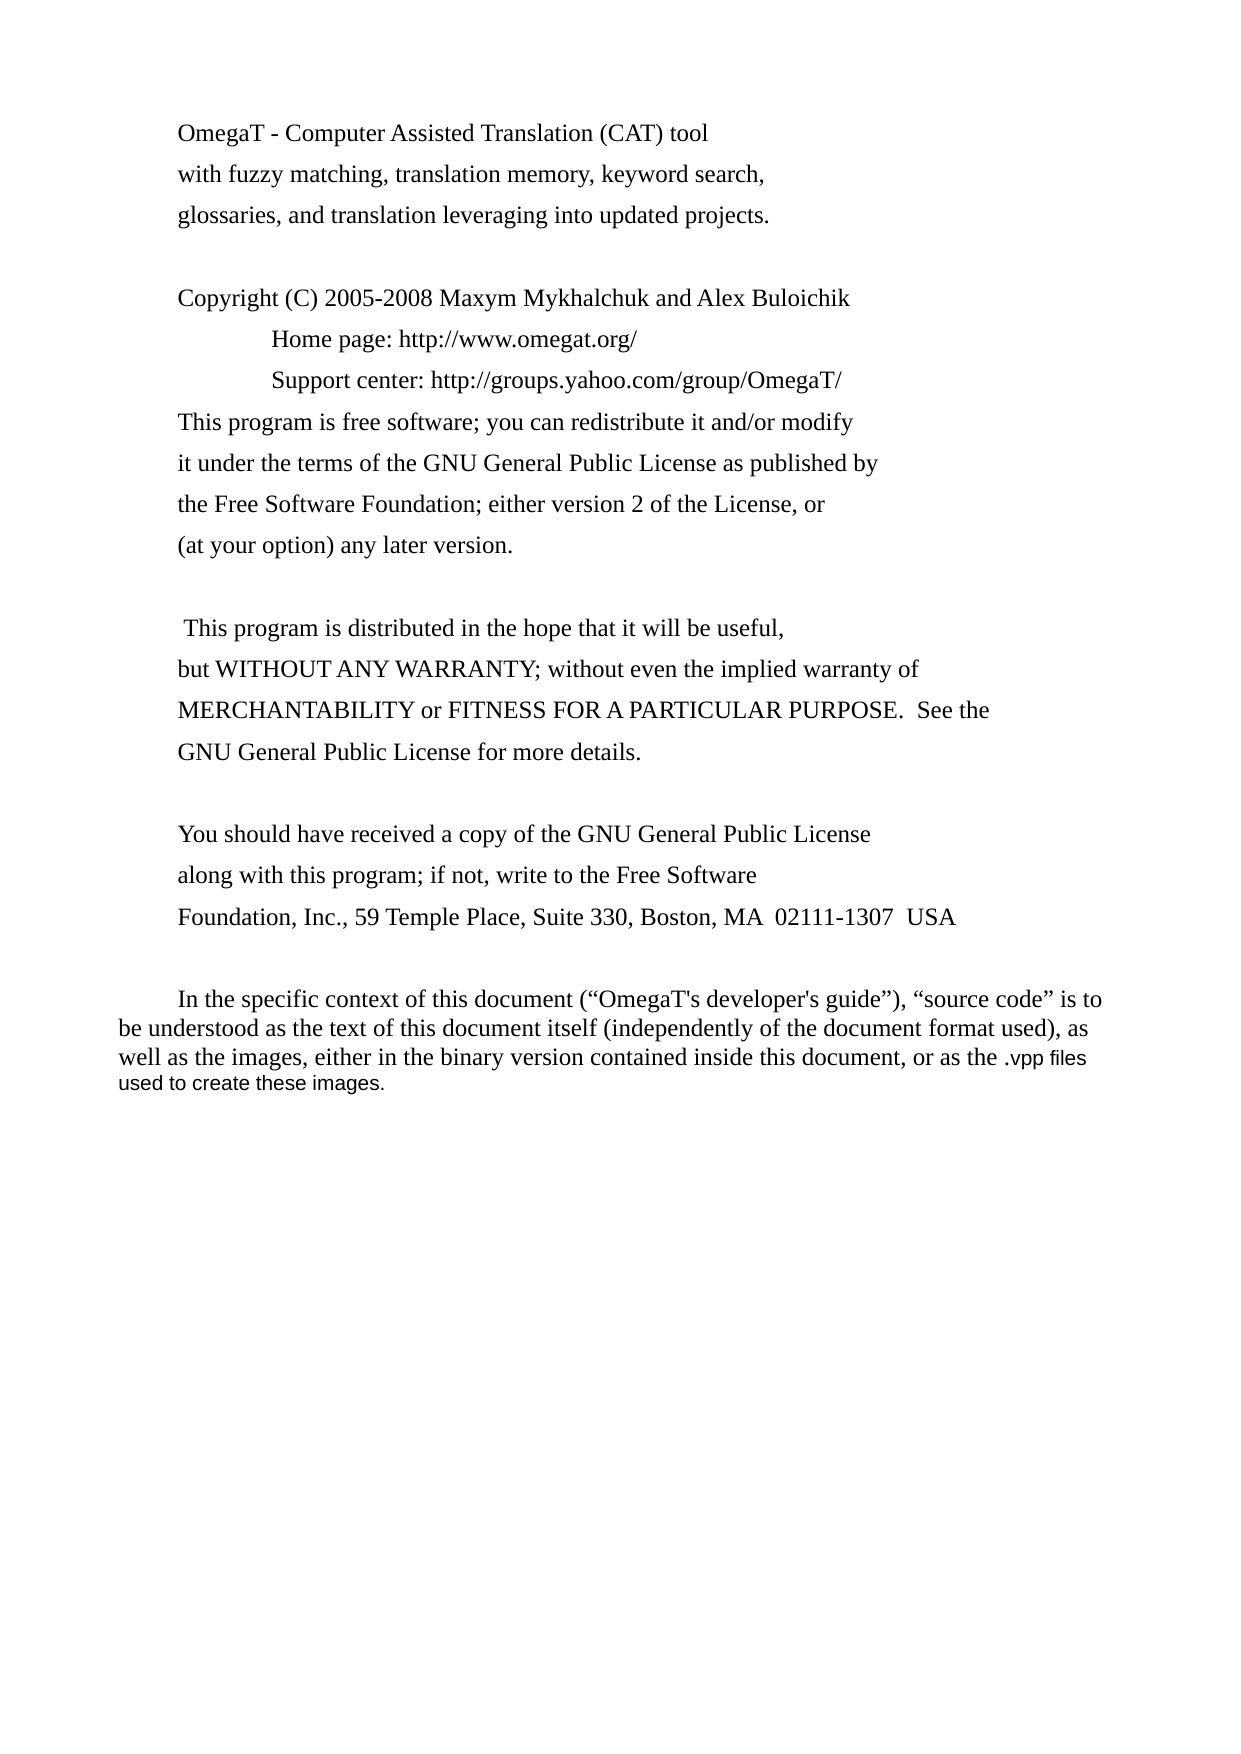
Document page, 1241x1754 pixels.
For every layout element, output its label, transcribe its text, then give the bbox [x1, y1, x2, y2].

text GNU General Public License for more details. [118, 737, 1122, 766]
text along with this program; if not, write to the Free Software [118, 861, 1122, 889]
text it under the terms of the GNU General Public License as published by [118, 448, 1122, 477]
text Copyright (C) 2005-2008 Maxym Mykhalchuk and Alex Buloichik [118, 283, 1122, 312]
text (at your option) any later version. [118, 531, 1122, 559]
text You should have received a copy of the GNU General Public License [118, 819, 1122, 848]
text Home page: http://www.omegat.org/ [118, 324, 1122, 353]
text MERCHANTABILITY or FITNESS FOR A PARTICULAR PURPOSE. See the [118, 696, 1122, 724]
text Support center: http://groups.yahoo.com/group/OmegaT/ [118, 366, 1122, 394]
text but WITHOUT ANY WARRANTY; without even the implied warranty of [118, 654, 1122, 683]
text Foundation, Inc., 59 Temple Place, Suite 330, Boston, MA 02111-1307 USA [118, 902, 1122, 931]
text glossaries, and translation leveraging into updated projects. [118, 201, 1122, 229]
text In the specific context of this document (“OmegaT's developer's guide”), “source code” is to be understood as the text of this document itself (independently of the document format used), as well as the images, either in the binary version contained inside this document, or as the .vpp files used to create these images. [118, 984, 1122, 1094]
text This program is free software; you can redistribute it and/or modify [118, 407, 1122, 436]
text OmegaT - Computer Assisted Translation (CAT) tool [118, 118, 1122, 147]
text This program is distributed in the hope that it will be useful, [118, 613, 1122, 642]
text the Free Software Foundation; either version 2 of the License, or [118, 489, 1122, 518]
text with fuzzy matching, translation memory, keyword search, [118, 159, 1122, 188]
